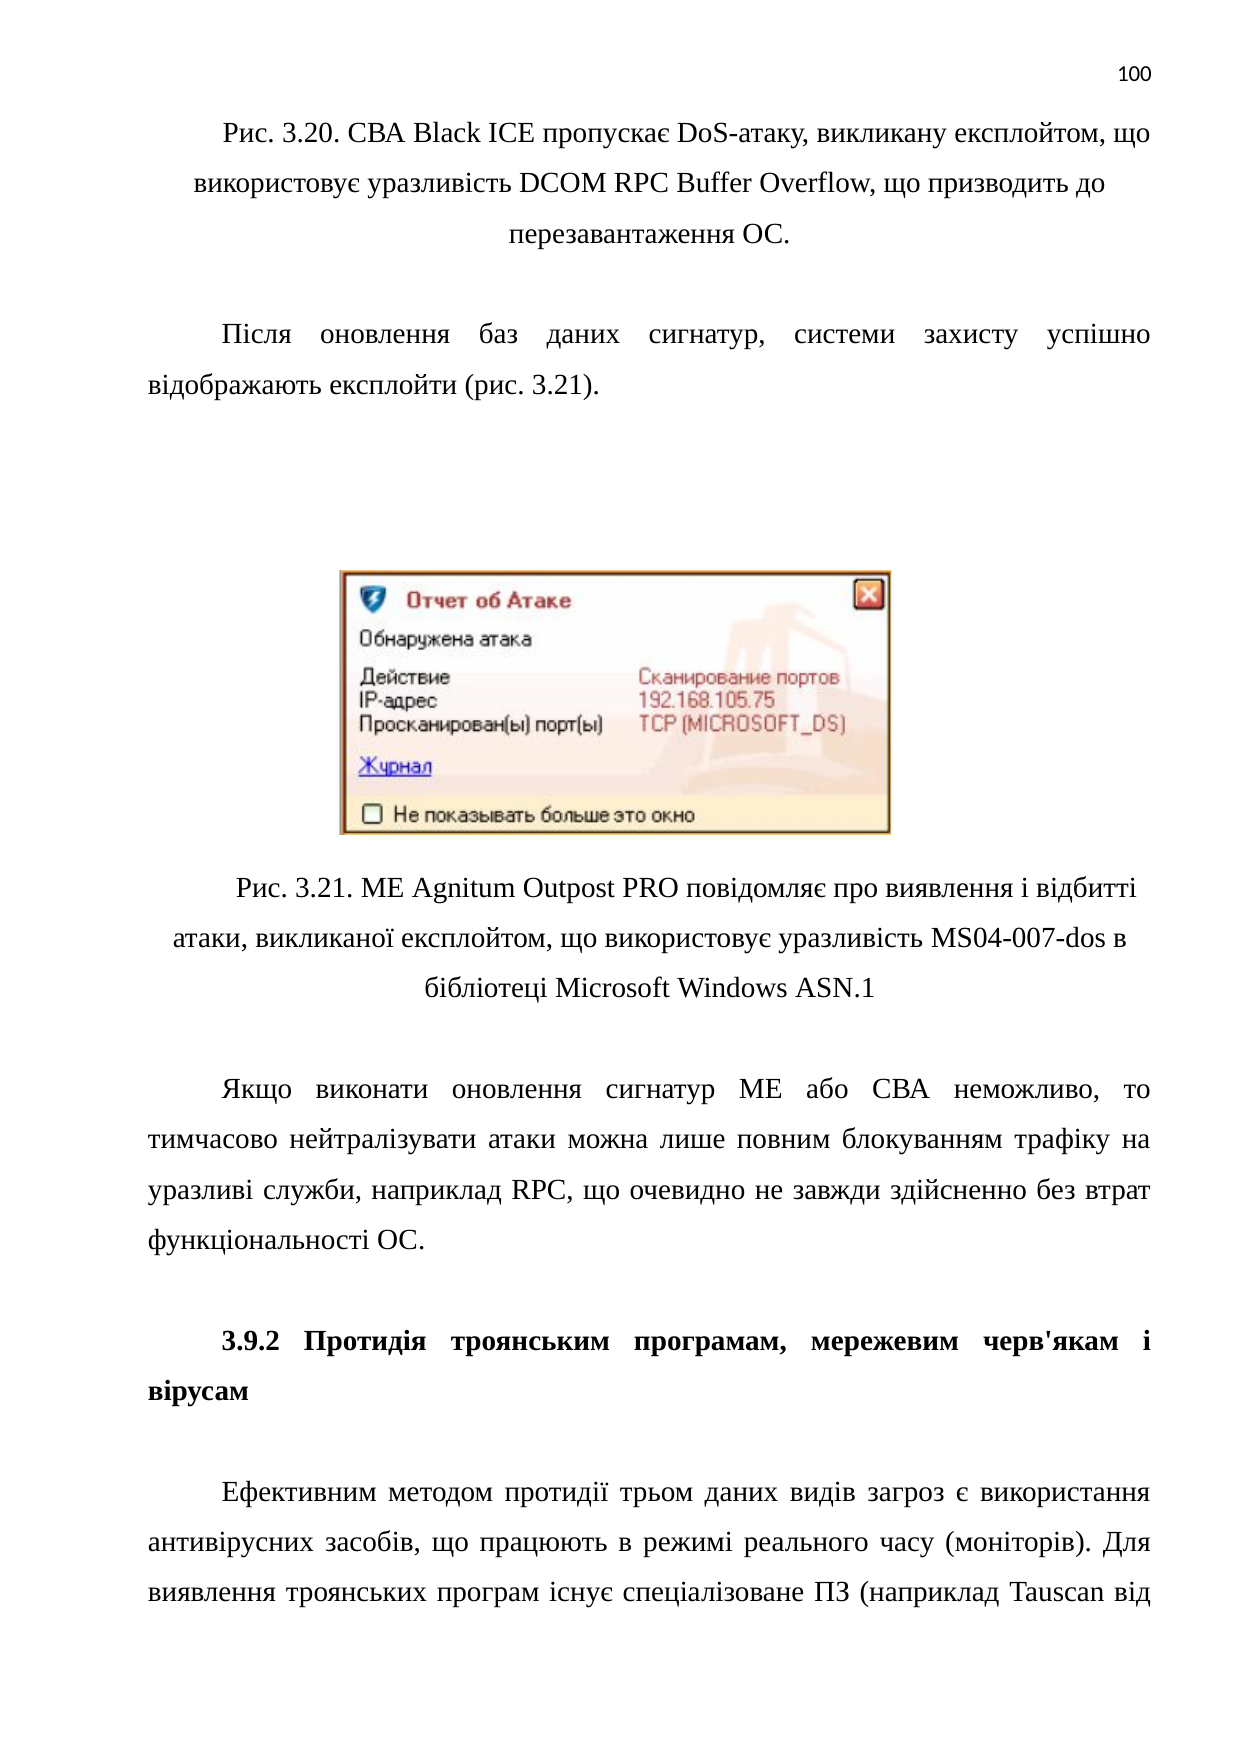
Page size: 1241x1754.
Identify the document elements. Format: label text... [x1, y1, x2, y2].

text 3.9.2 Протидія троянським програмам, мережевим черв'якам і вірусам [148, 1323, 1152, 1407]
text Після оновлення баз даних сигнатур, системи захисту успішно відображають експлойти (рис. 3.21). [148, 316, 1152, 400]
text Рис. 3.21. МЕ Agnitum Outpost PRO повідомляє про виявлення і відбитті атаки, викликаної експлойтом, що використовує уразливість MS04-007-dos в бібліотеці Microsoft Windows ASN.1 [148, 870, 1152, 1004]
text Якщо виконати оновлення сигнатур МЕ або СВА неможливо, то тимчасово нейтралізувати атаки можна лише повним блокуванням трафіку на уразливі служби, наприклад RPC, що очевидно не завжди здійсненно без втрат функціональності ОС. [148, 1071, 1152, 1256]
text Ефективним методом протидії трьом даних видів загроз є використання антивірусних засобів, що працюють в режимі реального часу (моніторів). Для виявлення троянських програм існує спеціалізоване ПЗ (наприклад Tauscan від [148, 1474, 1152, 1608]
picture [339, 570, 892, 835]
text Рис. 3.20. СВА Black ICE пропускає DoS-атаку, викликану експлойтом, що використовує уразливість DCOM RPC Buffer Overflow, що призводить до перезавантаження ОС. [148, 115, 1152, 249]
